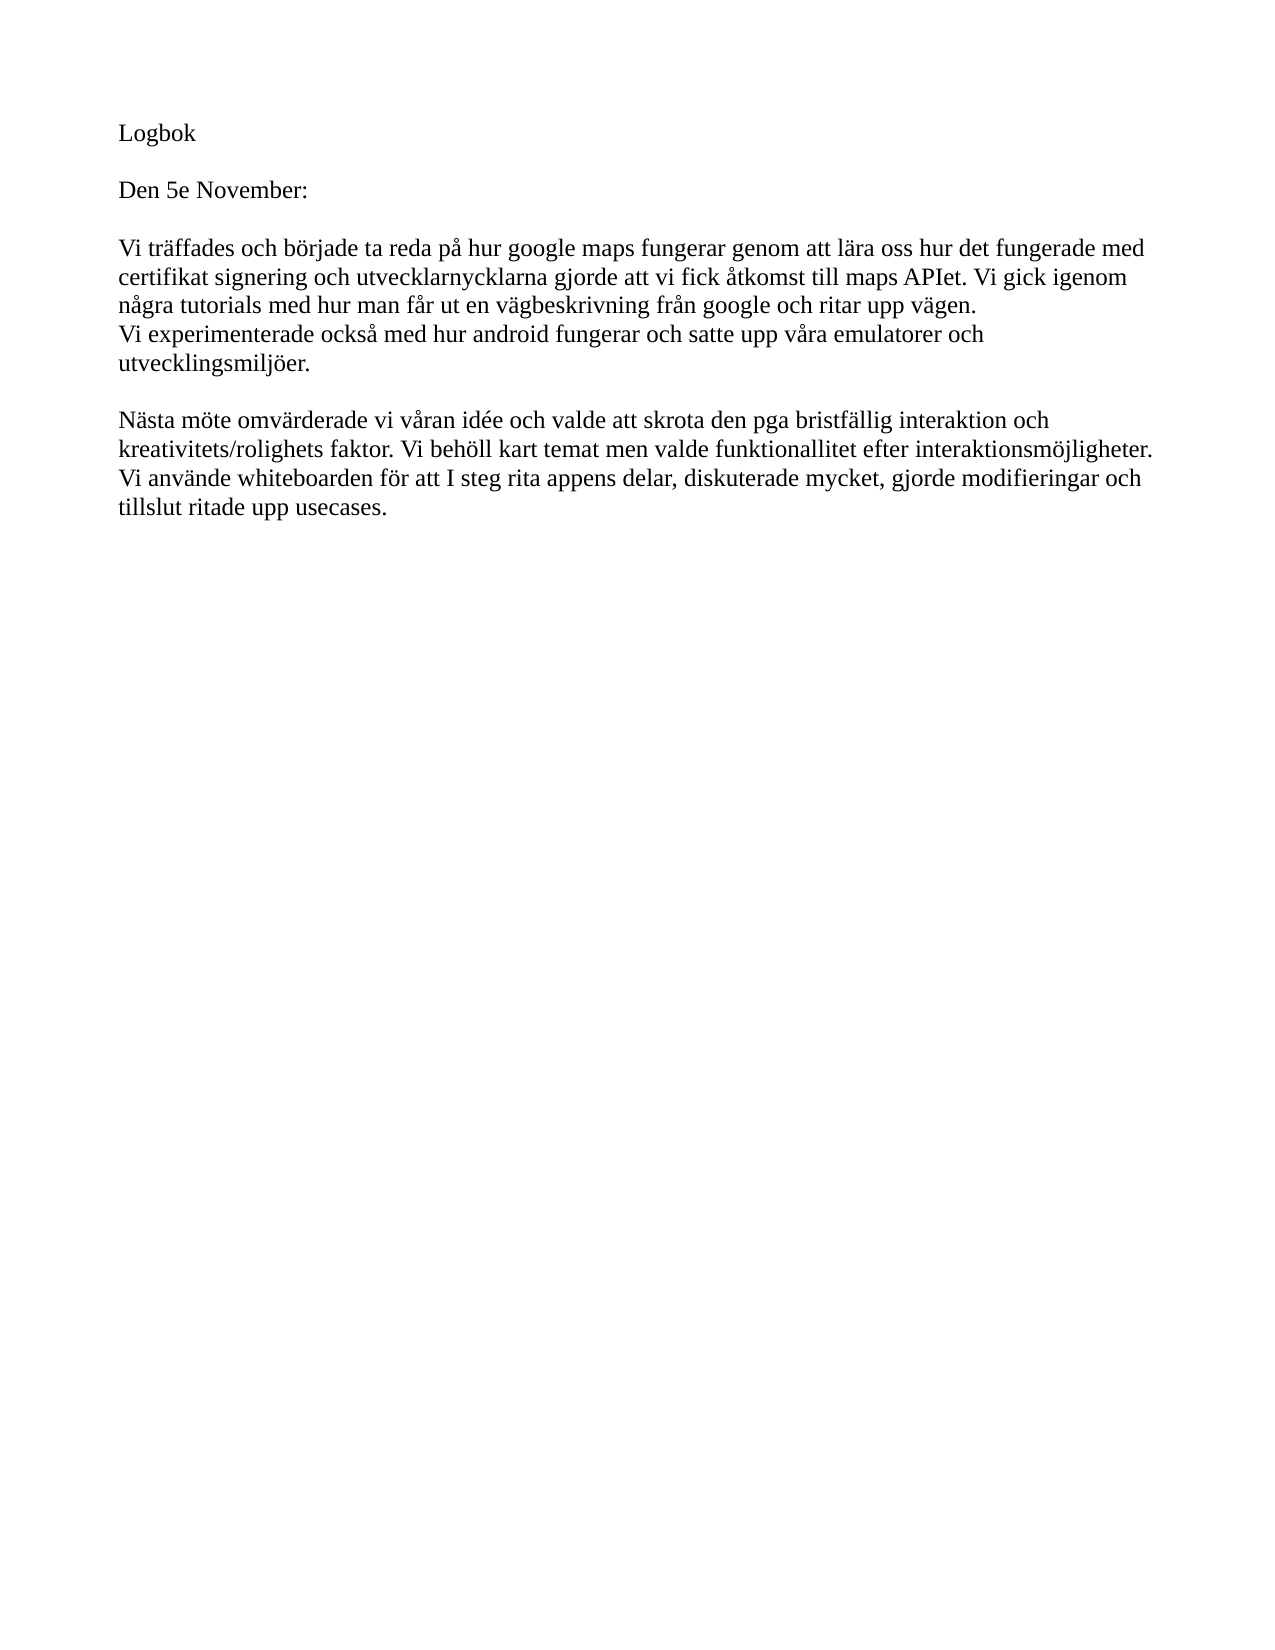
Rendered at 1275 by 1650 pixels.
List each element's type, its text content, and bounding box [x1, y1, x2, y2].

text Vi experimenterade också med hur android fungerar och satte upp våra emulatorer och utvecklingsmiljöer. [118, 319, 1157, 377]
text Nästa möte omvärderade vi våran idée och valde att skrota den pga bristfällig interaktion och kreativitets/rolighets faktor. Vi behöll kart temat men valde funktionallitet efter interaktionsmöjligheter. Vi använde whiteboarden för att I steg rita appens delar, diskuterade mycket, gjorde modifieringar och tillslut ritade upp usecases. [118, 406, 1157, 521]
text Den 5e November: [118, 176, 1157, 204]
text Vi träffades och började ta reda på hur google maps fungerar genom att lära oss hur det fungerade med certifikat signering och utvecklarnycklarna gjorde att vi fick åtkomst till maps APIet. Vi gick igenom några tutorials med hur man får ut en vägbeskrivning från google och ritar upp vägen. [118, 233, 1157, 319]
text Logbok [118, 118, 1157, 147]
